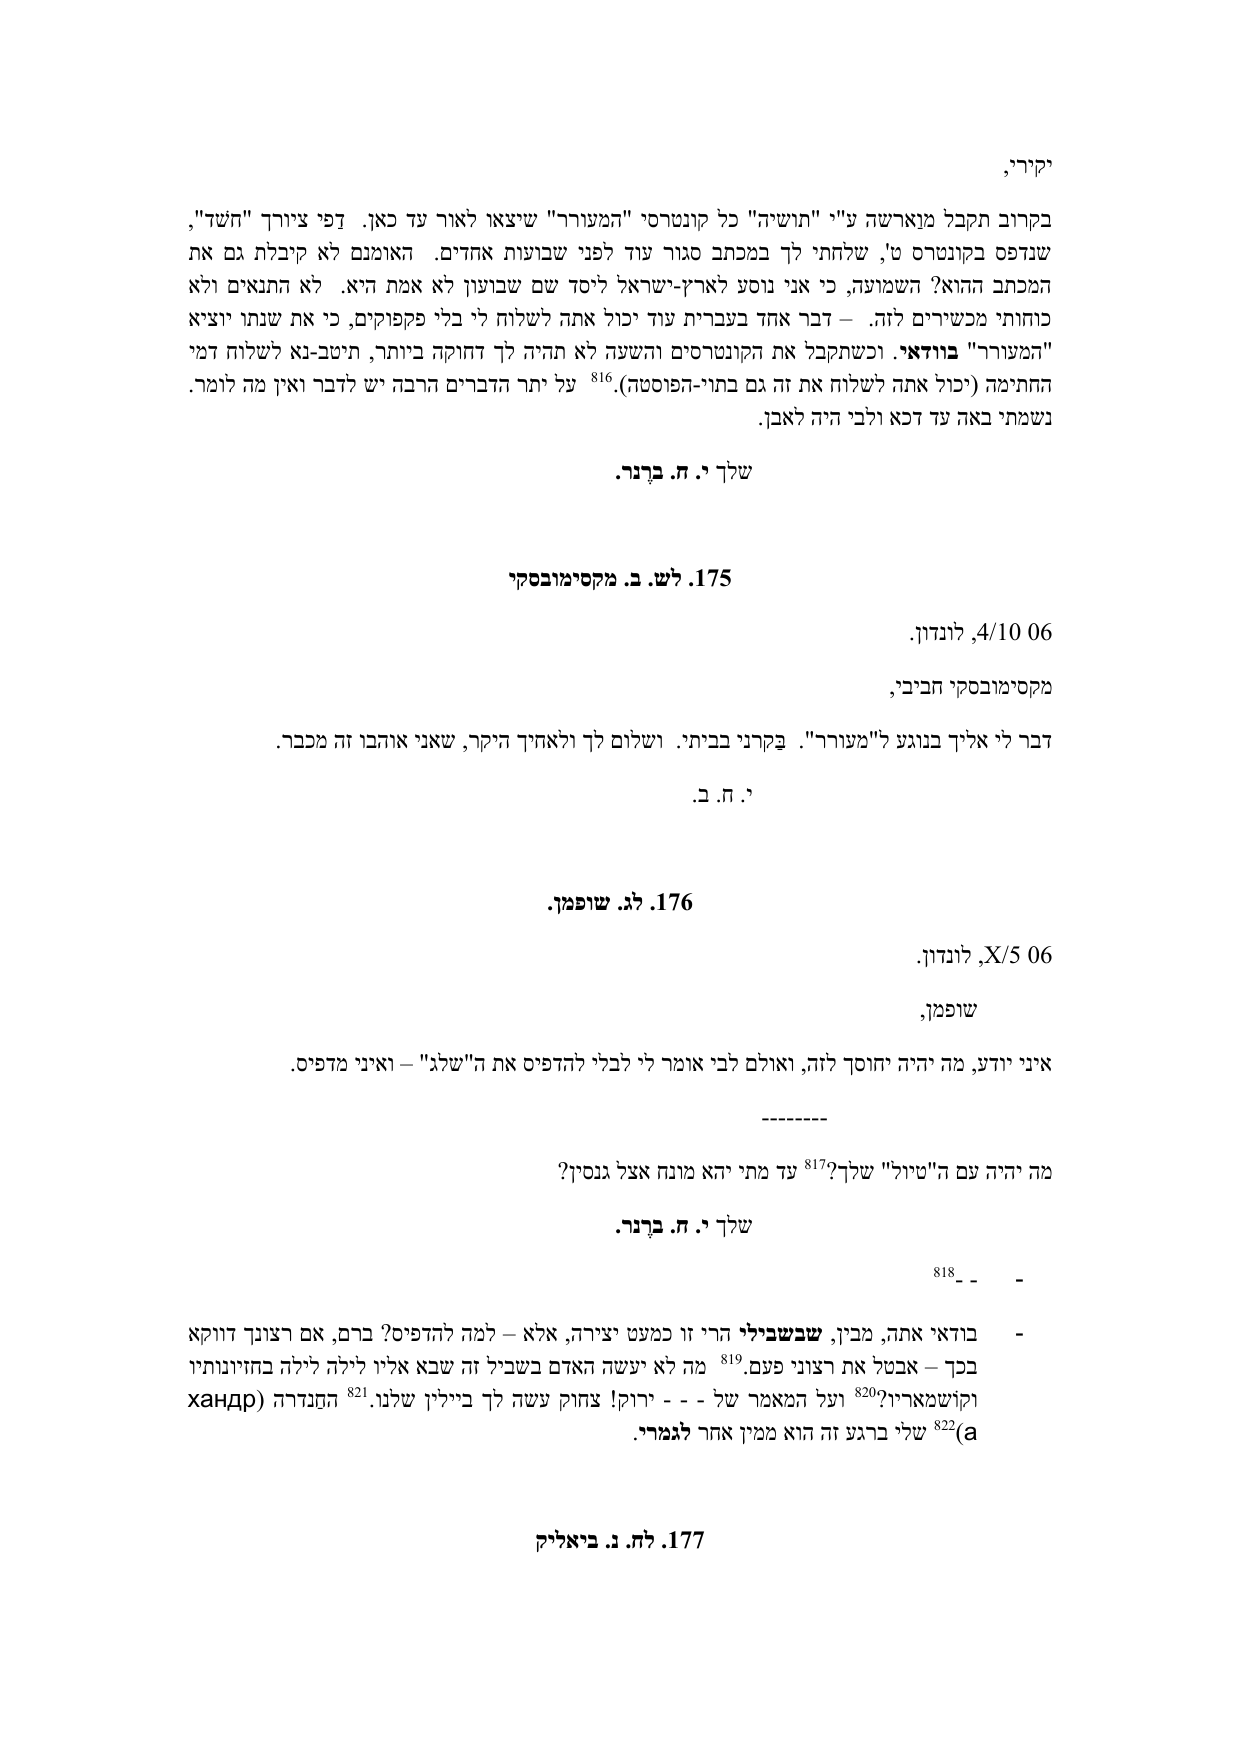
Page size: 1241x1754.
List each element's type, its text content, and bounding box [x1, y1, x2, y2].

text י. ח. ב. [187, 779, 1053, 808]
text מה יהיה עם ה"טיול" שלך? עד מתי יהא מונח אצל גנסין? [187, 1156, 1053, 1185]
text 176. לג. שופמן. [187, 887, 1053, 915]
list בודאי אתה, מבין, שבשבילי הרי זו כמעט יצירה, אלא – למה להדפיס? ברם, אם רצונך דווקא בכך – אבטל את רצוני פעם. מה לא יעשה האדם בשביל זה שבא אליו לילה לילה בחזיונותיו וקוֹשמאריו? ועל המאמר של - - - ירוק! צחוק עשה לך ביילין שלנו. החַנדרה (хандра) שלי ברגע זה הוא ממין אחר לגמרי. [187, 1318, 1015, 1446]
list - - [187, 1264, 1015, 1292]
text יקירי, [187, 150, 1053, 179]
text שופמן, [187, 994, 1053, 1023]
text 175. לש. ב. מקסימובסקי [187, 563, 1053, 592]
text שלך י. ח. ברֶנר. [187, 1210, 1053, 1238]
text איני יודע, מה יהיה יחוסך לזה, ואולם לבי אומר לי לבלי להדפיס את ה"שלג" – ואיני מדפיס. [187, 1048, 1053, 1077]
text 06 4/10, לונדון. [187, 617, 1053, 646]
text 06 X/5, לונדון. [187, 941, 1053, 969]
text -------- [187, 1102, 1053, 1131]
text שלך י. ח. ברֶנר. [187, 456, 1053, 484]
text מקסימובסקי חביבי, [187, 671, 1053, 700]
text בקרוב תקבל מוַארשה ע"י "תושיה" כל קונטרסי "המעורר" שיצאו לאור עד כאן. דַפי ציורך "חשׁד", שנדפס בקונטרס ט', שלחתי לך במכתב סגור עוד לפני שבועות אחדים. האומנם לא קיבלת גם את המכתב ההוא? השמועה, כי אני נוסע לארץ-ישראל ליסד שם שבועון לא אמת היא. לא התנאים ולא כוחותי מכשירים לזה. – דבר אחד בעברית עוד יכול אתה לשלוח לי בלי פקפוקים, כי את שנתו יוציא "המעורר" בוודאי. וכשתקבל את הקונטרסים והשעה לא תהיה לך דחוקה ביותר, תיטב-נא לשלוח דמי החתימה (יכול אתה לשלוח את זה גם בתוי-הפוסטה). על יתר הדברים הרבה יש לדבר ואין מה לומר. נשמתי באה עד דכא ולבי היה לאבן. [187, 204, 1053, 431]
text דבר לי אליך בנוגע ל"מעורר". בַּקרני בביתי. ושלום לך ולאחיך היקר, שאני אוהבו זה מכבר. [187, 725, 1053, 754]
text 177. לח. נ. ביאליק [187, 1525, 1053, 1553]
